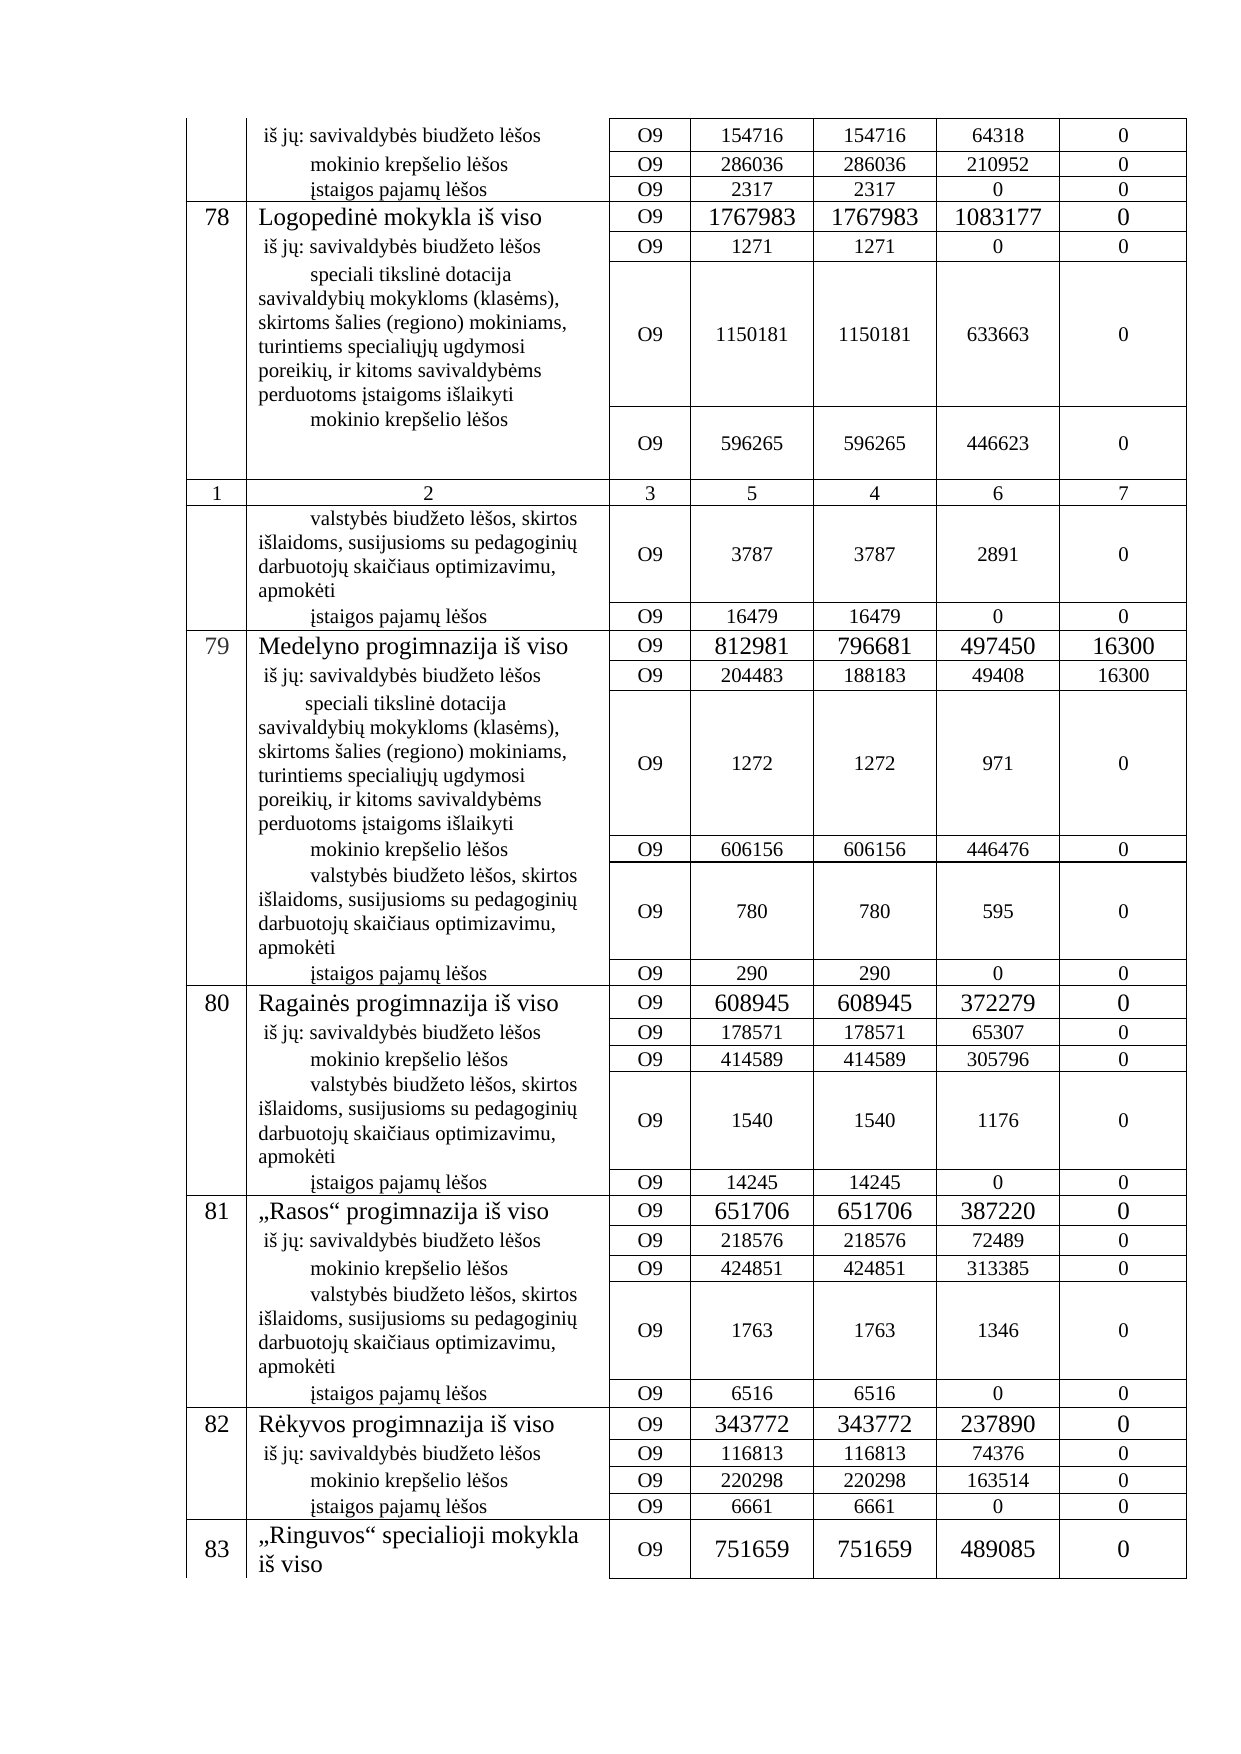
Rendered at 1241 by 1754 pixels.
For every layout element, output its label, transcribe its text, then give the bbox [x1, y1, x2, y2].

table_cell O9 [610, 506, 690, 602]
table_cell mokinio krepšelio lėšos [247, 1045, 609, 1071]
table_cell 751659 [814, 1520, 936, 1578]
table_cell O9 [610, 1520, 690, 1578]
table_cell „Ringuvos“ specialioji mokykla iš viso [247, 1520, 609, 1578]
table_cell speciali tikslinė dotacija savivaldybių mokykloms (klasėms), skirtoms šalies (regiono) mokiniams, turintiems specialiųjų ugdymosi poreikių, ir kitoms savivaldybėms perduotoms įstaigoms išlaikyti [247, 690, 609, 835]
table_cell 3787 [691, 506, 813, 602]
table_cell 651706 [691, 1196, 813, 1225]
table_cell 65307 [937, 1019, 1059, 1045]
table_cell įstaigos pajamų lėšos [247, 959, 609, 985]
table_cell 7 [1060, 480, 1186, 504]
table_cell Medelyno progimnazija iš viso [247, 631, 609, 660]
table_cell 286036 [814, 152, 936, 176]
table_cell 220298 [691, 1467, 813, 1492]
table_cell 154716 [691, 119, 813, 151]
table_cell [187, 602, 246, 630]
table_cell 0 [1060, 960, 1186, 985]
table_cell 424851 [814, 1256, 936, 1281]
table_cell 414589 [691, 1046, 813, 1071]
table_cell 1763 [814, 1282, 936, 1378]
table_cell 1767983 [691, 202, 813, 231]
table_cell 1272 [691, 691, 813, 835]
table_cell 651706 [814, 1196, 936, 1225]
table_cell [187, 1225, 246, 1254]
table_cell 0 [1060, 1494, 1186, 1519]
table_cell 305796 [937, 1046, 1059, 1071]
table_cell „Rasos“ progimnazija iš viso [247, 1196, 609, 1225]
table_cell O9 [610, 1196, 690, 1225]
table_cell 290 [691, 960, 813, 985]
table_cell įstaigos pajamų lėšos [247, 1379, 609, 1407]
table_cell 82 [187, 1408, 246, 1439]
table_cell 0 [1060, 986, 1186, 1018]
table_cell O9 [610, 661, 690, 689]
table_cell 78 [187, 202, 246, 231]
table_cell [187, 406, 246, 479]
table_cell 237890 [937, 1408, 1059, 1439]
table_cell 2 [247, 480, 609, 504]
table_cell O9 [610, 1019, 690, 1045]
table_cell 204483 [691, 661, 813, 689]
table_cell 5 [691, 480, 813, 504]
table_cell 0 [937, 1380, 1059, 1407]
table_cell įstaigos pajamų lėšos [247, 1169, 609, 1195]
table_cell 0 [1060, 1196, 1186, 1225]
table_cell 0 [1060, 1520, 1186, 1578]
table_cell 387220 [937, 1196, 1059, 1225]
table_cell [187, 861, 246, 959]
table_cell 188183 [814, 661, 936, 689]
table_cell iš jų: savivaldybės biudžeto lėšos [247, 1439, 609, 1466]
table_cell 343772 [814, 1408, 936, 1439]
table_cell įstaigos pajamų lėšos [247, 1493, 609, 1519]
table_cell 812981 [691, 631, 813, 660]
table_cell 178571 [814, 1019, 936, 1045]
table_cell O9 [610, 1408, 690, 1439]
table_cell 16479 [691, 603, 813, 630]
table_cell 3787 [814, 506, 936, 602]
table_cell O9 [610, 1440, 690, 1466]
table_cell 81 [187, 1196, 246, 1225]
table_cell iš jų: savivaldybės biudžeto lėšos [247, 118, 609, 151]
table_cell 3 [610, 480, 690, 504]
table_cell iš jų: savivaldybės biudžeto lėšos [247, 660, 609, 689]
table_cell 0 [1060, 1440, 1186, 1466]
table_cell 1540 [691, 1072, 813, 1168]
table_cell [187, 151, 246, 176]
table_cell 608945 [814, 986, 936, 1018]
table_cell 0 [937, 177, 1059, 201]
table_cell 16300 [1060, 631, 1186, 660]
table_cell 796681 [814, 631, 936, 660]
table_cell 218576 [814, 1226, 936, 1254]
table_cell valstybės biudžeto lėšos, skirtos išlaidoms, susijusioms su pedagoginių darbuotojų skaičiaus optimizavimu, apmokėti [247, 1071, 609, 1168]
table_cell 4 [814, 480, 936, 504]
table_cell [187, 1255, 246, 1281]
table_cell [187, 835, 246, 861]
table_cell 1176 [937, 1072, 1059, 1168]
table_cell 0 [1060, 1019, 1186, 1045]
table_cell 497450 [937, 631, 1059, 660]
table_cell O9 [610, 1226, 690, 1254]
table_cell 1272 [814, 691, 936, 835]
table_cell O9 [610, 603, 690, 630]
table_cell 0 [1060, 506, 1186, 602]
table_cell [187, 1379, 246, 1407]
table_cell 0 [1060, 836, 1186, 861]
table_cell Logopedinė mokykla iš viso [247, 202, 609, 231]
table_cell 1150181 [691, 262, 813, 406]
table_cell 2891 [937, 506, 1059, 602]
table_cell 6516 [814, 1380, 936, 1407]
table_cell O9 [610, 1380, 690, 1407]
table_cell 606156 [691, 836, 813, 861]
table_cell 178571 [691, 1019, 813, 1045]
table_cell 596265 [691, 407, 813, 479]
table_cell 608945 [691, 986, 813, 1018]
table_cell O9 [610, 1072, 690, 1168]
table_cell mokinio krepšelio lėšos [247, 151, 609, 176]
table_cell [187, 1439, 246, 1466]
table_cell O9 [610, 631, 690, 660]
table_cell 0 [1060, 1170, 1186, 1195]
table_cell 16300 [1060, 661, 1186, 689]
table_cell [187, 660, 246, 689]
table_cell 210952 [937, 152, 1059, 176]
table_cell 286036 [691, 152, 813, 176]
table_cell 6 [937, 480, 1059, 504]
table_cell 372279 [937, 986, 1059, 1018]
table_cell 606156 [814, 836, 936, 861]
table_cell 0 [937, 232, 1059, 261]
table_cell 0 [1060, 232, 1186, 261]
table_cell [187, 1071, 246, 1168]
table_cell [187, 959, 246, 985]
table_cell 16479 [814, 603, 936, 630]
table_cell 0 [1060, 1282, 1186, 1378]
table_cell O9 [610, 1494, 690, 1519]
table_cell O9 [610, 119, 690, 151]
table_cell 780 [814, 863, 936, 959]
table_cell O9 [610, 986, 690, 1018]
table_cell 1763 [691, 1282, 813, 1378]
table_cell O9 [610, 863, 690, 959]
table_cell speciali tikslinė dotacija savivaldybių mokykloms (klasėms), skirtoms šalies (regiono) mokiniams, turintiems specialiųjų ugdymosi poreikių, ir kitoms savivaldybėms perduotoms įstaigoms išlaikyti [247, 261, 609, 406]
table_cell O9 [610, 232, 690, 261]
table_cell 0 [1060, 1467, 1186, 1492]
table_cell 6661 [814, 1494, 936, 1519]
table_cell 1271 [814, 232, 936, 261]
table_cell 218576 [691, 1226, 813, 1254]
table_cell 0 [1060, 119, 1186, 151]
table_cell 1083177 [937, 202, 1059, 231]
table_cell 74376 [937, 1440, 1059, 1466]
table_cell 489085 [937, 1520, 1059, 1578]
table_cell [187, 1466, 246, 1492]
table_cell 72489 [937, 1226, 1059, 1254]
table_cell 0 [1060, 1072, 1186, 1168]
table_cell 2317 [691, 177, 813, 201]
table_cell Ragainės progimnazija iš viso [247, 986, 609, 1018]
table_cell [187, 118, 246, 151]
table_cell 14245 [691, 1170, 813, 1195]
table_cell mokinio krepšelio lėšos [247, 406, 609, 479]
table_cell 596265 [814, 407, 936, 479]
table_cell 83 [187, 1520, 246, 1578]
table_cell 64318 [937, 119, 1059, 151]
table_cell valstybės biudžeto lėšos, skirtos išlaidoms, susijusioms su pedagoginių darbuotojų skaičiaus optimizavimu, apmokėti [247, 506, 609, 602]
table_cell įstaigos pajamų lėšos [247, 176, 609, 201]
table_cell [187, 231, 246, 261]
table_cell 2317 [814, 177, 936, 201]
table_cell 80 [187, 986, 246, 1018]
table_cell O9 [610, 1046, 690, 1071]
table_cell 0 [1060, 603, 1186, 630]
table_cell 424851 [691, 1256, 813, 1281]
table_cell 343772 [691, 1408, 813, 1439]
table_cell O9 [610, 1282, 690, 1378]
table_cell 0 [1060, 1408, 1186, 1439]
table_cell 49408 [937, 661, 1059, 689]
table_cell 0 [1060, 1380, 1186, 1407]
table_cell 0 [937, 1494, 1059, 1519]
table_cell 0 [937, 1170, 1059, 1195]
table_cell valstybės biudžeto lėšos, skirtos išlaidoms, susijusioms su pedagoginių darbuotojų skaičiaus optimizavimu, apmokėti [247, 1281, 609, 1378]
table_cell Rėkyvos progimnazija iš viso [247, 1408, 609, 1439]
table_cell valstybės biudžeto lėšos, skirtos išlaidoms, susijusioms su pedagoginių darbuotojų skaičiaus optimizavimu, apmokėti [247, 861, 609, 959]
table_cell 0 [1060, 262, 1186, 406]
table_cell 0 [1060, 863, 1186, 959]
table_cell [187, 1169, 246, 1195]
table_cell 780 [691, 863, 813, 959]
table_cell 751659 [691, 1520, 813, 1578]
table_cell O9 [610, 177, 690, 201]
table_cell 220298 [814, 1467, 936, 1492]
table_cell 971 [937, 691, 1059, 835]
table_cell [187, 261, 246, 406]
table_cell 0 [1060, 202, 1186, 231]
table_cell 1540 [814, 1072, 936, 1168]
table_cell 154716 [814, 119, 936, 151]
table_cell O9 [610, 1467, 690, 1492]
table_cell O9 [610, 691, 690, 835]
table_cell O9 [610, 1170, 690, 1195]
table_cell 446623 [937, 407, 1059, 479]
table_cell [187, 506, 246, 602]
table_cell 0 [937, 960, 1059, 985]
table_cell 116813 [814, 1440, 936, 1466]
table_cell 0 [1060, 1256, 1186, 1281]
table_cell 6516 [691, 1380, 813, 1407]
table_cell 163514 [937, 1467, 1059, 1492]
table_cell [187, 1045, 246, 1071]
table_cell O9 [610, 960, 690, 985]
table_cell O9 [610, 152, 690, 176]
table_cell 0 [1060, 1226, 1186, 1254]
table_cell 0 [1060, 691, 1186, 835]
table_cell 116813 [691, 1440, 813, 1466]
table_cell 0 [937, 603, 1059, 630]
table_cell [187, 176, 246, 201]
table_cell 633663 [937, 262, 1059, 406]
table_cell 14245 [814, 1170, 936, 1195]
table_cell 0 [1060, 177, 1186, 201]
table_cell 6661 [691, 1494, 813, 1519]
table_cell 1 [187, 480, 246, 504]
table_cell O9 [610, 202, 690, 231]
table_cell 313385 [937, 1256, 1059, 1281]
table_cell 79 [187, 631, 246, 660]
table_cell [187, 1493, 246, 1519]
table_cell mokinio krepšelio lėšos [247, 835, 609, 861]
table_cell [187, 690, 246, 835]
table_cell 414589 [814, 1046, 936, 1071]
table_cell 0 [1060, 407, 1186, 479]
table_cell 0 [1060, 152, 1186, 176]
table_cell 1150181 [814, 262, 936, 406]
table_cell mokinio krepšelio lėšos [247, 1255, 609, 1281]
table_cell O9 [610, 1256, 690, 1281]
table_cell 290 [814, 960, 936, 985]
table_cell iš jų: savivaldybės biudžeto lėšos [247, 1018, 609, 1045]
table_cell 0 [1060, 1046, 1186, 1071]
table_cell O9 [610, 407, 690, 479]
table_cell O9 [610, 262, 690, 406]
table_cell [187, 1281, 246, 1378]
table_cell įstaigos pajamų lėšos [247, 602, 609, 630]
table_cell O9 [610, 836, 690, 861]
table_cell 1271 [691, 232, 813, 261]
table_cell 1346 [937, 1282, 1059, 1378]
table_cell [187, 1018, 246, 1045]
table_cell 595 [937, 863, 1059, 959]
table_cell iš jų: savivaldybės biudžeto lėšos [247, 231, 609, 261]
table_cell mokinio krepšelio lėšos [247, 1466, 609, 1492]
table_cell 1767983 [814, 202, 936, 231]
table_cell 446476 [937, 836, 1059, 861]
table_cell iš jų: savivaldybės biudžeto lėšos [247, 1225, 609, 1254]
